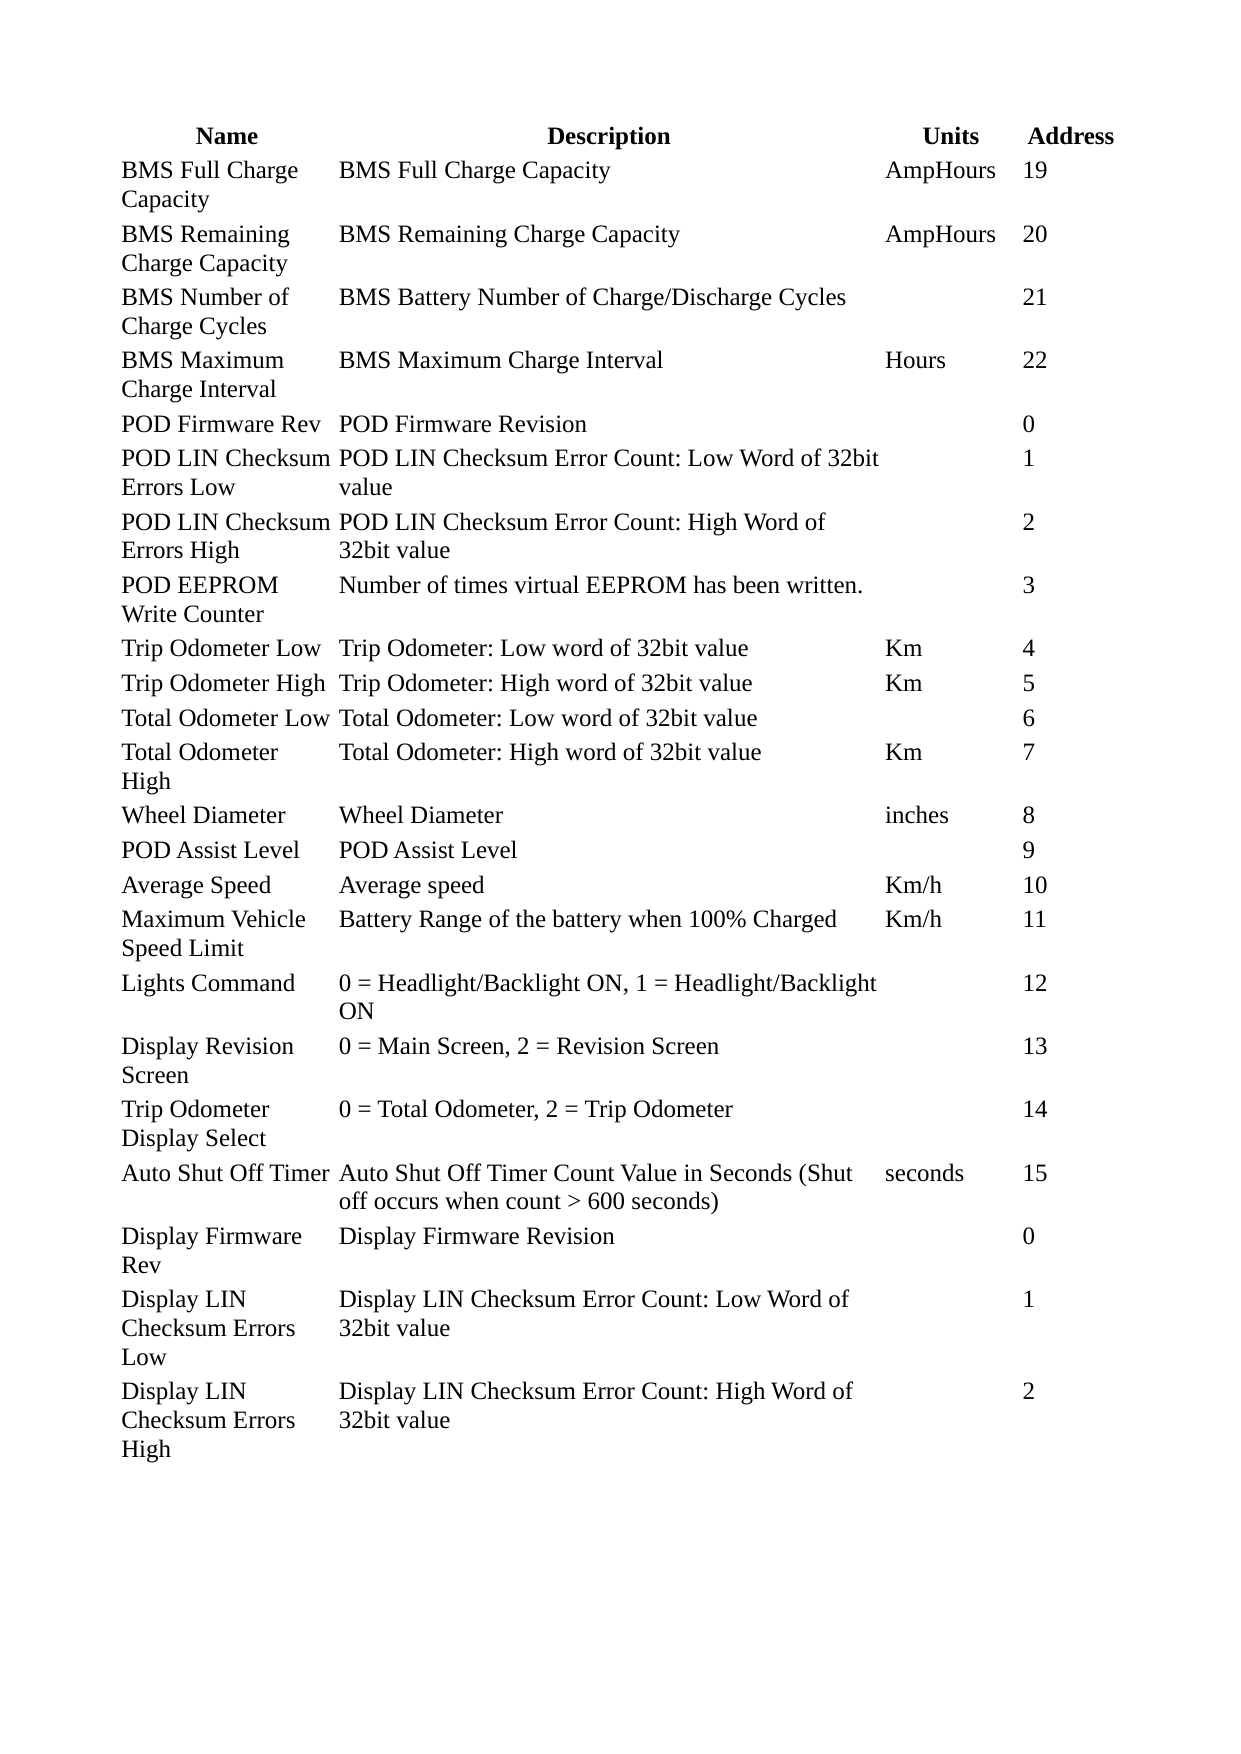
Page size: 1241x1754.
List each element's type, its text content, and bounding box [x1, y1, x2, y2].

table_cell 3 [1020, 567, 1122, 631]
table_cell 2 [1020, 1374, 1122, 1466]
table_cell POD Firmware Revision [336, 406, 882, 441]
table_cell Number of times virtual EEPROM has been written. [336, 567, 882, 631]
table_cell BMS Remaining Charge Capacity [336, 216, 882, 279]
table_cell Km [882, 734, 1019, 798]
table_cell POD LIN Checksum Errors High [118, 504, 336, 567]
table_cell 22 [1020, 343, 1122, 406]
table_cell Display Firmware Rev [118, 1218, 336, 1281]
table_cell POD Assist Level [336, 832, 882, 867]
table_header Name [118, 118, 336, 153]
table_cell POD Firmware Rev [118, 406, 336, 441]
table_cell 13 [1020, 1028, 1122, 1091]
table_cell 4 [1020, 631, 1122, 665]
table_cell [882, 1091, 1019, 1155]
table_cell 6 [1020, 700, 1122, 734]
table_cell 20 [1020, 216, 1122, 279]
table_cell BMS Battery Number of Charge/Discharge Cycles [336, 279, 882, 343]
table_cell 5 [1020, 665, 1122, 700]
table_cell Display Revision Screen [118, 1028, 336, 1091]
table_header Description [336, 118, 882, 153]
table_cell Display LIN Checksum Errors High [118, 1374, 336, 1466]
table_cell [882, 441, 1019, 504]
table_cell 14 [1020, 1091, 1122, 1155]
table_cell 10 [1020, 867, 1122, 901]
table_cell Total Odometer: High word of 32bit value [336, 734, 882, 798]
table_cell Auto Shut Off Timer Count Value in Seconds (Shut off occurs when count > 600 seconds) [336, 1155, 882, 1218]
table_cell Total Odometer: Low word of 32bit value [336, 700, 882, 734]
table_cell Average speed [336, 867, 882, 901]
table_cell Maximum Vehicle Speed Limit [118, 901, 336, 965]
table_cell 7 [1020, 734, 1122, 798]
table_cell 2 [1020, 504, 1122, 567]
table_cell [882, 1028, 1019, 1091]
table_cell Wheel Diameter [336, 798, 882, 832]
table_cell 0 = Main Screen, 2 = Revision Screen [336, 1028, 882, 1091]
table_cell Km/h [882, 867, 1019, 901]
table_cell 21 [1020, 279, 1122, 343]
table_cell BMS Maximum Charge Interval [118, 343, 336, 406]
table_cell Display Firmware Revision [336, 1218, 882, 1281]
table_cell Trip Odometer Display Select [118, 1091, 336, 1155]
table_cell 19 [1020, 153, 1122, 216]
table_header Units [882, 118, 1019, 153]
table_cell 0 [1020, 406, 1122, 441]
table_cell [882, 1374, 1019, 1466]
table_cell Auto Shut Off Timer [118, 1155, 336, 1218]
table_cell Average Speed [118, 867, 336, 901]
table_cell BMS Remaining Charge Capacity [118, 216, 336, 279]
table_cell 1 [1020, 1281, 1122, 1373]
table_cell 9 [1020, 832, 1122, 867]
table_cell Display LIN Checksum Errors Low [118, 1281, 336, 1373]
table_cell inches [882, 798, 1019, 832]
table_cell [882, 1281, 1019, 1373]
table_cell POD EEPROM Write Counter [118, 567, 336, 631]
table_cell Lights Command [118, 965, 336, 1028]
table_cell 0 = Headlight/Backlight ON, 1 = Headlight/Backlight ON [336, 965, 882, 1028]
table_cell Total Odometer High [118, 734, 336, 798]
table_cell Trip Odometer Low [118, 631, 336, 665]
table_cell Display LIN Checksum Error Count: Low Word of 32bit value [336, 1281, 882, 1373]
table_cell [882, 965, 1019, 1028]
table_cell Hours [882, 343, 1019, 406]
table_cell Trip Odometer: High word of 32bit value [336, 665, 882, 700]
table_cell Trip Odometer: Low word of 32bit value [336, 631, 882, 665]
table_cell BMS Number of Charge Cycles [118, 279, 336, 343]
table_cell 0 = Total Odometer, 2 = Trip Odometer [336, 1091, 882, 1155]
table_cell BMS Full Charge Capacity [336, 153, 882, 216]
table_cell 0 [1020, 1218, 1122, 1281]
table_cell [882, 504, 1019, 567]
table_cell Km [882, 665, 1019, 700]
table_cell 11 [1020, 901, 1122, 965]
table_cell [882, 567, 1019, 631]
table_cell BMS Full Charge Capacity [118, 153, 336, 216]
table_cell Km/h [882, 901, 1019, 965]
table_cell Battery Range of the battery when 100% Charged [336, 901, 882, 965]
table_cell POD Assist Level [118, 832, 336, 867]
table_cell [882, 700, 1019, 734]
table_cell 1 [1020, 441, 1122, 504]
table_cell POD LIN Checksum Error Count: High Word of 32bit value [336, 504, 882, 567]
table_cell Total Odometer Low [118, 700, 336, 734]
table_cell Trip Odometer High [118, 665, 336, 700]
table_cell 8 [1020, 798, 1122, 832]
table_cell POD LIN Checksum Error Count: Low Word of 32bit value [336, 441, 882, 504]
table_cell [882, 406, 1019, 441]
table_cell seconds [882, 1155, 1019, 1218]
table_cell BMS Maximum Charge Interval [336, 343, 882, 406]
table_cell AmpHours [882, 153, 1019, 216]
table_cell 12 [1020, 965, 1122, 1028]
table_header Address [1020, 118, 1122, 153]
table_cell [882, 279, 1019, 343]
table_cell AmpHours [882, 216, 1019, 279]
table_cell POD LIN Checksum Errors Low [118, 441, 336, 504]
table_cell 15 [1020, 1155, 1122, 1218]
table_cell Display LIN Checksum Error Count: High Word of 32bit value [336, 1374, 882, 1466]
table_cell Wheel Diameter [118, 798, 336, 832]
table_cell [882, 1218, 1019, 1281]
table_cell Km [882, 631, 1019, 665]
table_cell [882, 832, 1019, 867]
